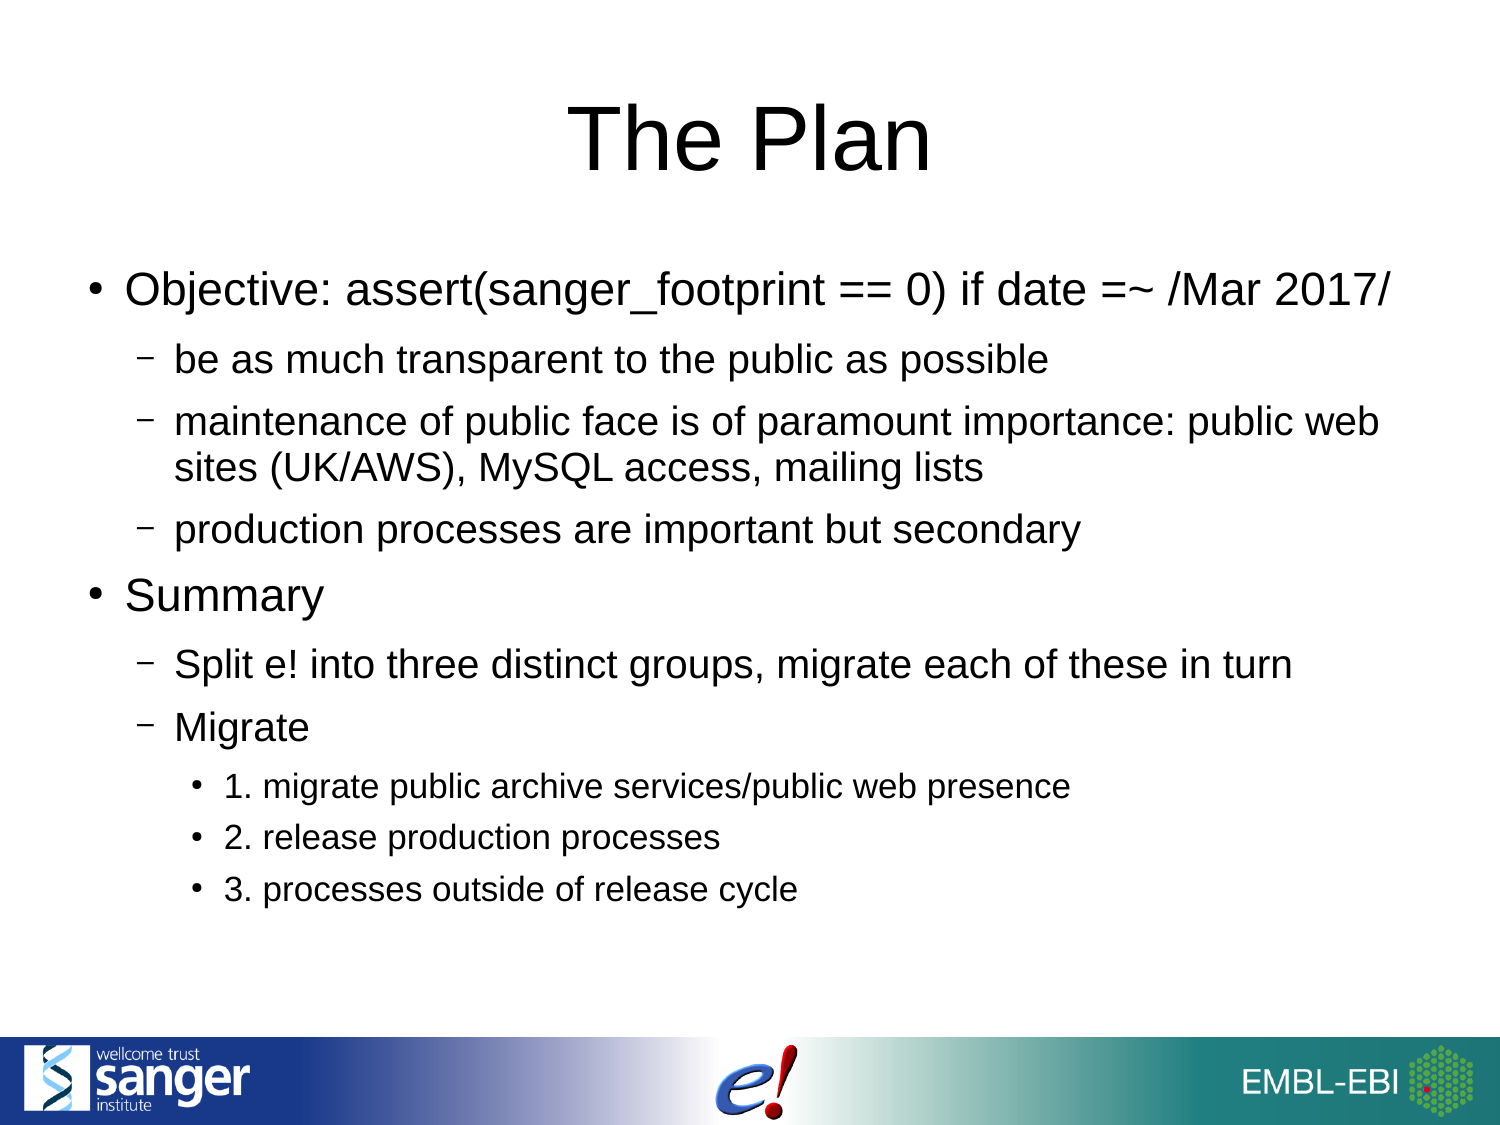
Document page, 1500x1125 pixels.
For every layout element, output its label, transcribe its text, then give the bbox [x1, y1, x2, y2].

picture [0, 1037, 1500, 1125]
title The Plan [75, 44, 1425, 233]
list Objective: assert(sanger_footprint == 0) if date =~ /Mar 2017/ be as much transparent to the public as possible maintenance of public face is of paramount importance: public web sites (UK/AWS), MySQL access, mailing lists production processes are important but secondary Summary Split e! into three distinct groups, migrate each of these in turn Migrate 1. migrate public archive services/public web presence 2. release production processes 3. processes outside of release cycle [75, 263, 1395, 916]
